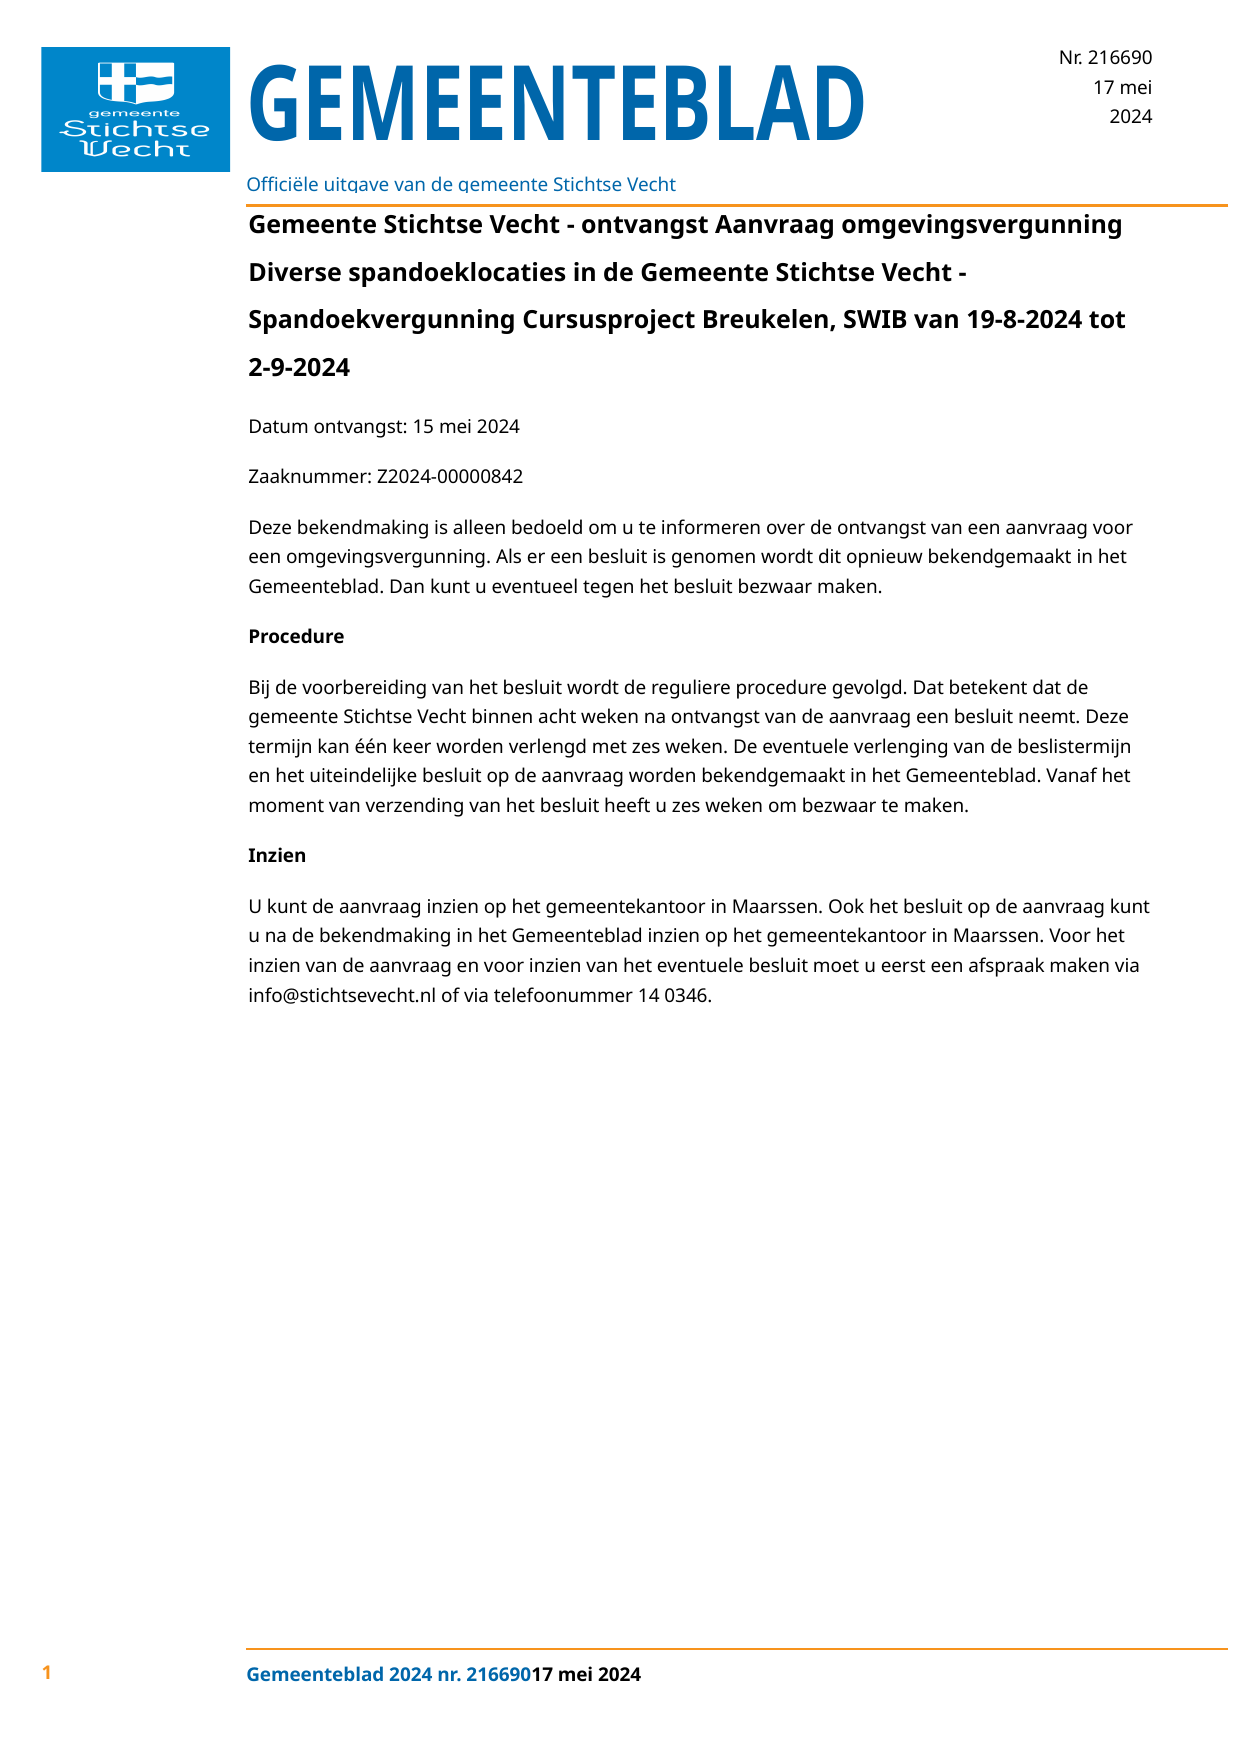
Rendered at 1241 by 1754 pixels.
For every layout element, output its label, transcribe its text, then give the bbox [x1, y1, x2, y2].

text U kunt de aanvraag inzien op het gemeentekantoor in Maarssen. Ook het besluit op de aanvraag kunt u na de bekendmaking in het Gemeenteblad inzien op het gemeentekantoor in Maarssen. Voor het inzien van de aanvraag en voor inzien van het eventuele besluit moet u eerst een afspraak maken via info@stichtsevecht.nl of via telefoonummer 14 0346. [248, 893, 1152, 1008]
text Bij de voorbereiding van het besluit wordt de reguliere procedure gevolgd. Dat betekent dat de gemeente Stichtse Vecht binnen acht weken na ontvangst van de aanvraag een besluit neemt. Deze termijn kan één keer worden verlengd met zes weken. De eventuele verlenging van de beslistermijn en het uiteindelijke besluit op de aanvraag worden bekendgemaakt in het Gemeenteblad. Vanaf het moment van verzending van het besluit heeft u zes weken om bezwaar te maken. [248, 674, 1152, 818]
picture [137, 63, 174, 103]
text Gemeente Stichtse Vecht - ontvangst Aanvraag omgevingsvergunning Diverse spandoeklocaties in de Gemeente Stichtse Vecht - Spandoekvergunning Cursusproject Breukelen, SWIB van 19-8-2024 tot 2-9-2024 [248, 207, 1152, 384]
text Deze bekendmaking is alleen bedoeld om u te informeren over de ontvangst van een aanvraag voor een omgevingsvergunning. Als er een besluit is genomen wordt dit opnieuw bekendgemaakt in het Gemeenteblad. Dan kunt u eventueel tegen het besluit bezwaar maken. [248, 514, 1152, 599]
text Zaaknummer: Z2024-00000842 [248, 463, 1152, 489]
text Inzien [248, 843, 1152, 868]
picture [99, 63, 135, 101]
text Procedure [248, 623, 1152, 649]
text Datum ontvangst: 15 mei 2024 [248, 413, 1152, 439]
